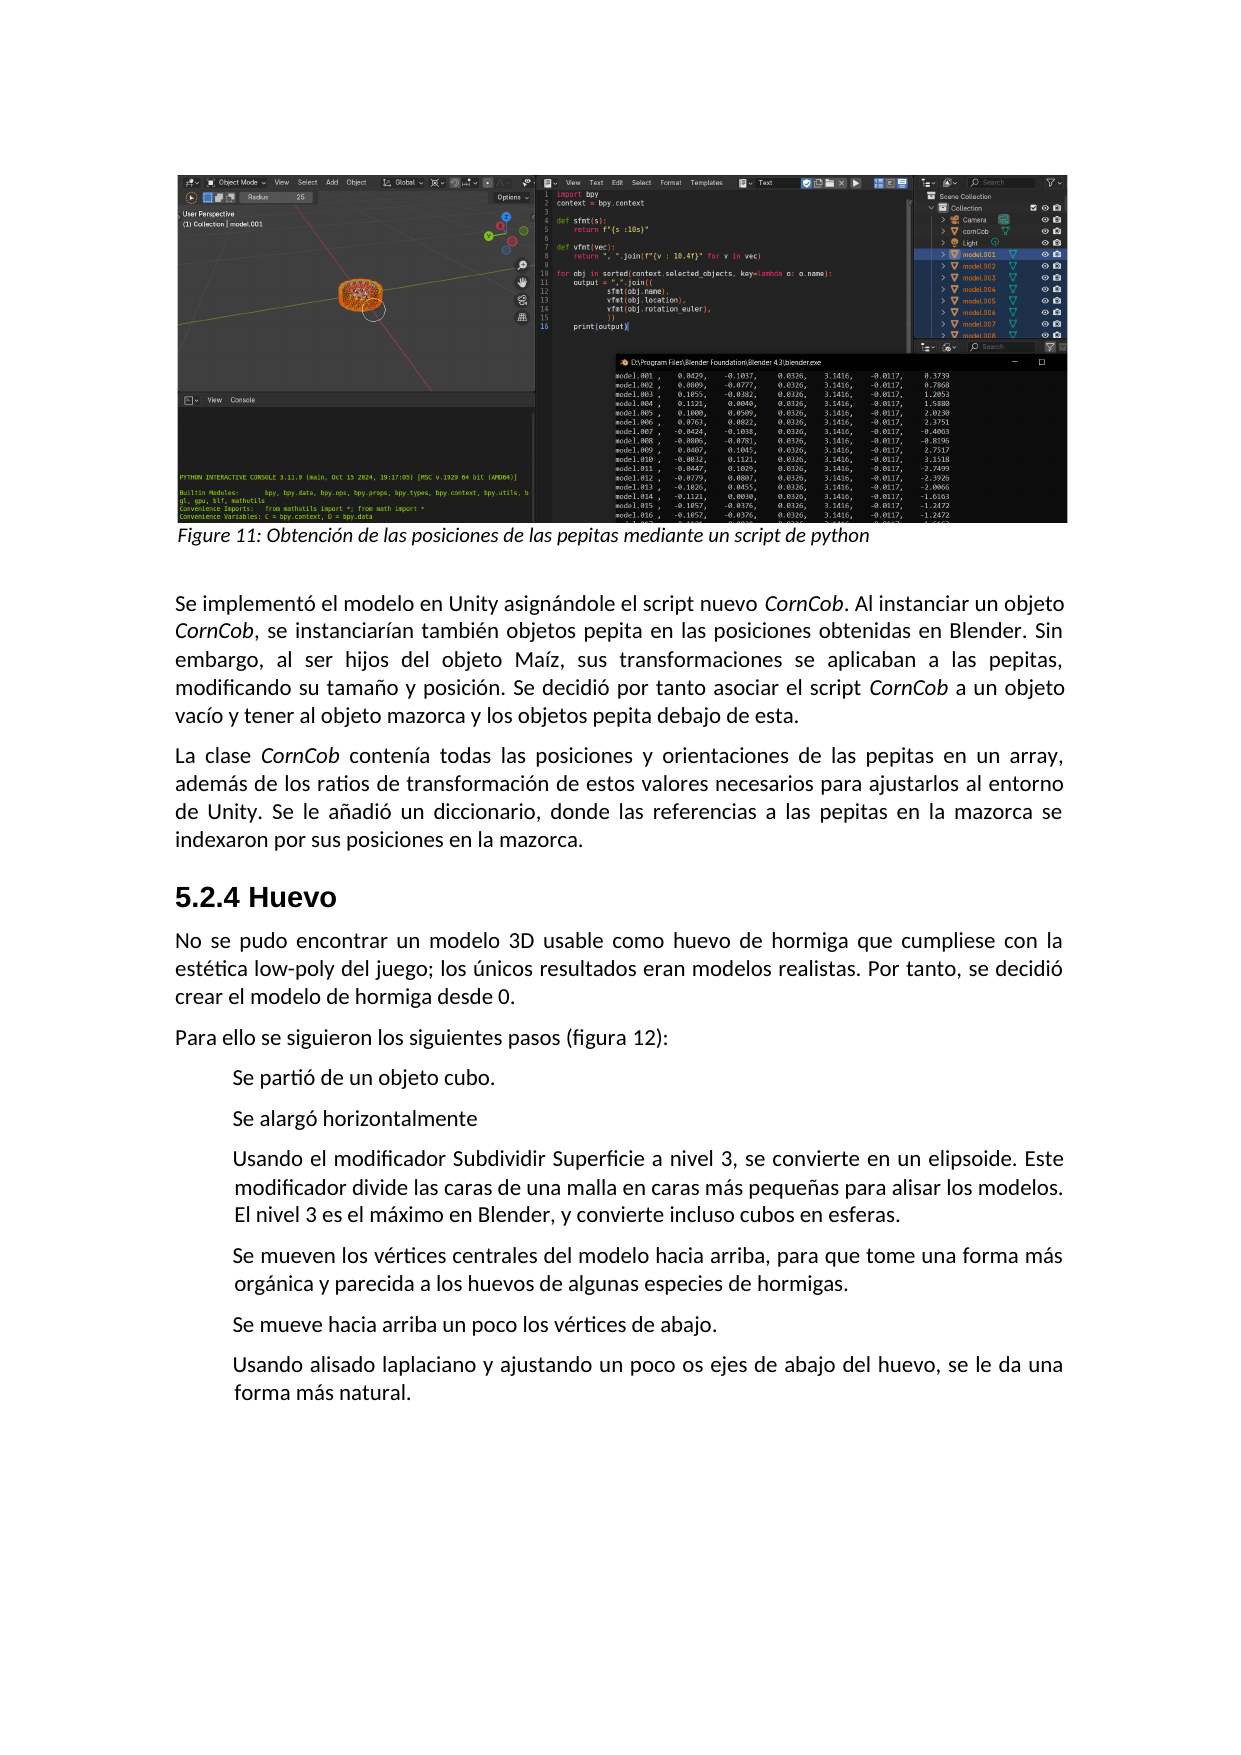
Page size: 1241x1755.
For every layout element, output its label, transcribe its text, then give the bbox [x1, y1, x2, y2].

text Para ello se siguieron los siguientes pasos (figura 12): [175, 1023, 1065, 1051]
list Usando alisado laplaciano y ajustando un poco os ejes de abajo del huevo, se le da una forma más natural. [204, 1350, 1065, 1406]
picture [177, 175, 1068, 523]
text La clase CornCob contenía todas las posiciones y orientaciones de las pepitas en un array, además de los ratios de transformación de estos valores necesarios para ajustarlos al entorno de Unity. Se le añadió un diccionario, donde las referencias a las pepitas en la mazorca se indexaron por sus posiciones en la mazorca. [175, 741, 1065, 853]
text No se pudo encontrar un modelo 3D usable como huevo de hormiga que cumpliese con la estética low-poly del juego; los únicos resultados eran modelos realistas. Por tanto, se decidió crear el modelo de hormiga desde 0. [175, 926, 1065, 1011]
list Se mueve hacia arriba un poco los vértices de abajo. [204, 1310, 1065, 1338]
text Se implementó el modelo en Unity asignándole el script nuevo CornCob. Al instanciar un objeto CornCob, se instanciarían también objetos pepita en las posiciones obtenidas en Blender. Sin embargo, al ser hijos del objeto Maíz, sus transformaciones se aplicaban a las pepitas, modificando su tamaño y posición. Se decidió por tanto asociar el script CornCob a un objeto vacío y tener al objeto mazorca y los objetos pepita debajo de esta. [175, 589, 1065, 729]
list Se mueven los vértices centrales del modelo hacia arriba, para que tome una forma más orgánica y parecida a los huevos de algunas especies de hormigas. [204, 1241, 1065, 1297]
list Se partió de un objeto cubo. [204, 1063, 1065, 1092]
list Se alargó horizontalmente [204, 1104, 1065, 1132]
subtitle Huevo [175, 880, 1065, 914]
text Figure 11: Obtención de las posiciones de las pepitas mediante un script de python [177, 523, 1067, 548]
list Usando el modificador Subdividir Superficie a nivel 3, se convierte en un elipsoide. Este modificador divide las caras de una malla en caras más pequeñas para alisar los modelos. El nivel 3 es el máximo en Blender, y convierte incluso cubos en esferas. [204, 1144, 1065, 1229]
